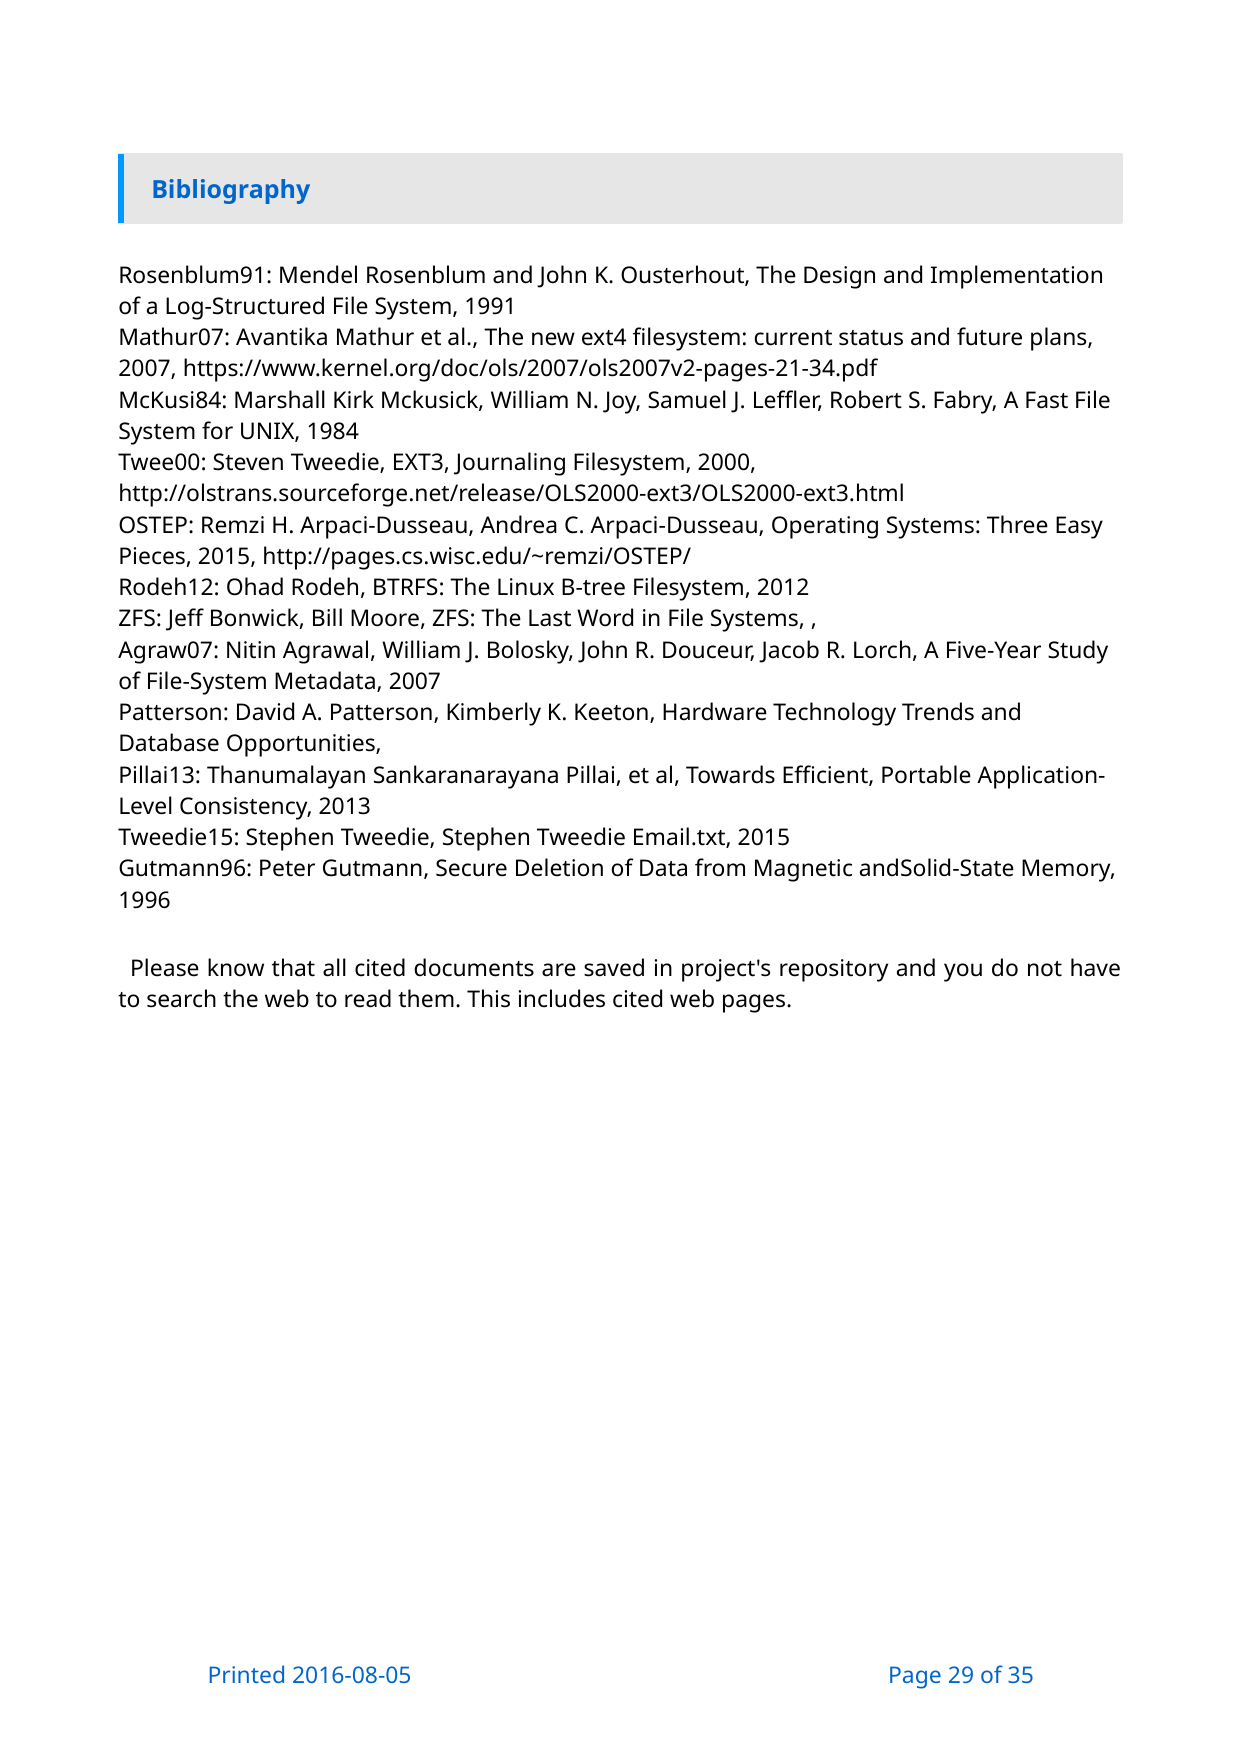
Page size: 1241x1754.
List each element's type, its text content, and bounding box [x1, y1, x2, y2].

subtitle Bibliography [124, 155, 1122, 223]
text Agraw07: Nitin Agrawal, William J. Bolosky, John R. Douceur, Jacob R. Lorch, A Five-Year Study of File-System Metadata, 2007 [118, 634, 1122, 696]
text Rodeh12: Ohad Rodeh, BTRFS: The Linux B-tree Filesystem, 2012 [118, 571, 1122, 602]
text Tweedie15: Stephen Tweedie, Stephen Tweedie Email.txt, 2015 [118, 821, 1122, 852]
text Pillai13: Thanumalayan Sankaranarayana Pillai, et al, Towards Efficient, Portable Application-Level Consistency, 2013 [118, 759, 1122, 821]
text OSTEP: Remzi H. Arpaci-Dusseau, Andrea C. Arpaci-Dusseau, Operating Systems: Three Easy Pieces, 2015, http://pages.cs.wisc.edu/~remzi/OSTEP/ [118, 509, 1122, 571]
text Gutmann96: Peter Gutmann, Secure Deletion of Data from Magnetic andSolid-State Memory, 1996 [118, 852, 1122, 915]
text Twee00: Steven Tweedie, EXT3, Journaling Filesystem, 2000, http://olstrans.sourceforge.net/release/OLS2000-ext3/OLS2000-ext3.html [118, 446, 1122, 509]
text Patterson: David A. Patterson, Kimberly K. Keeton, Hardware Technology Trends and Database Opportunities, [118, 696, 1122, 759]
text Please know that all cited documents are saved in project's repository and you do not have to search the web to read them. This includes cited web pages. [118, 952, 1122, 1014]
text McKusi84: Marshall Kirk Mckusick, William N. Joy, Samuel J. Leffler, Robert S. Fabry, A Fast File System for UNIX, 1984 [118, 384, 1122, 446]
text ZFS: Jeff Bonwick, Bill Moore, ZFS: The Last Word in File Systems, , [118, 602, 1122, 634]
text Rosenblum91: Mendel Rosenblum and John K. Ousterhout, The Design and Implementation of a Log-Structured File System, 1991 [118, 259, 1122, 321]
text Mathur07: Avantika Mathur et al., The new ext4 filesystem: current status and future plans, 2007, https://www.kernel.org/doc/ols/2007/ols2007v2-pages-21-34.pdf [118, 321, 1122, 384]
